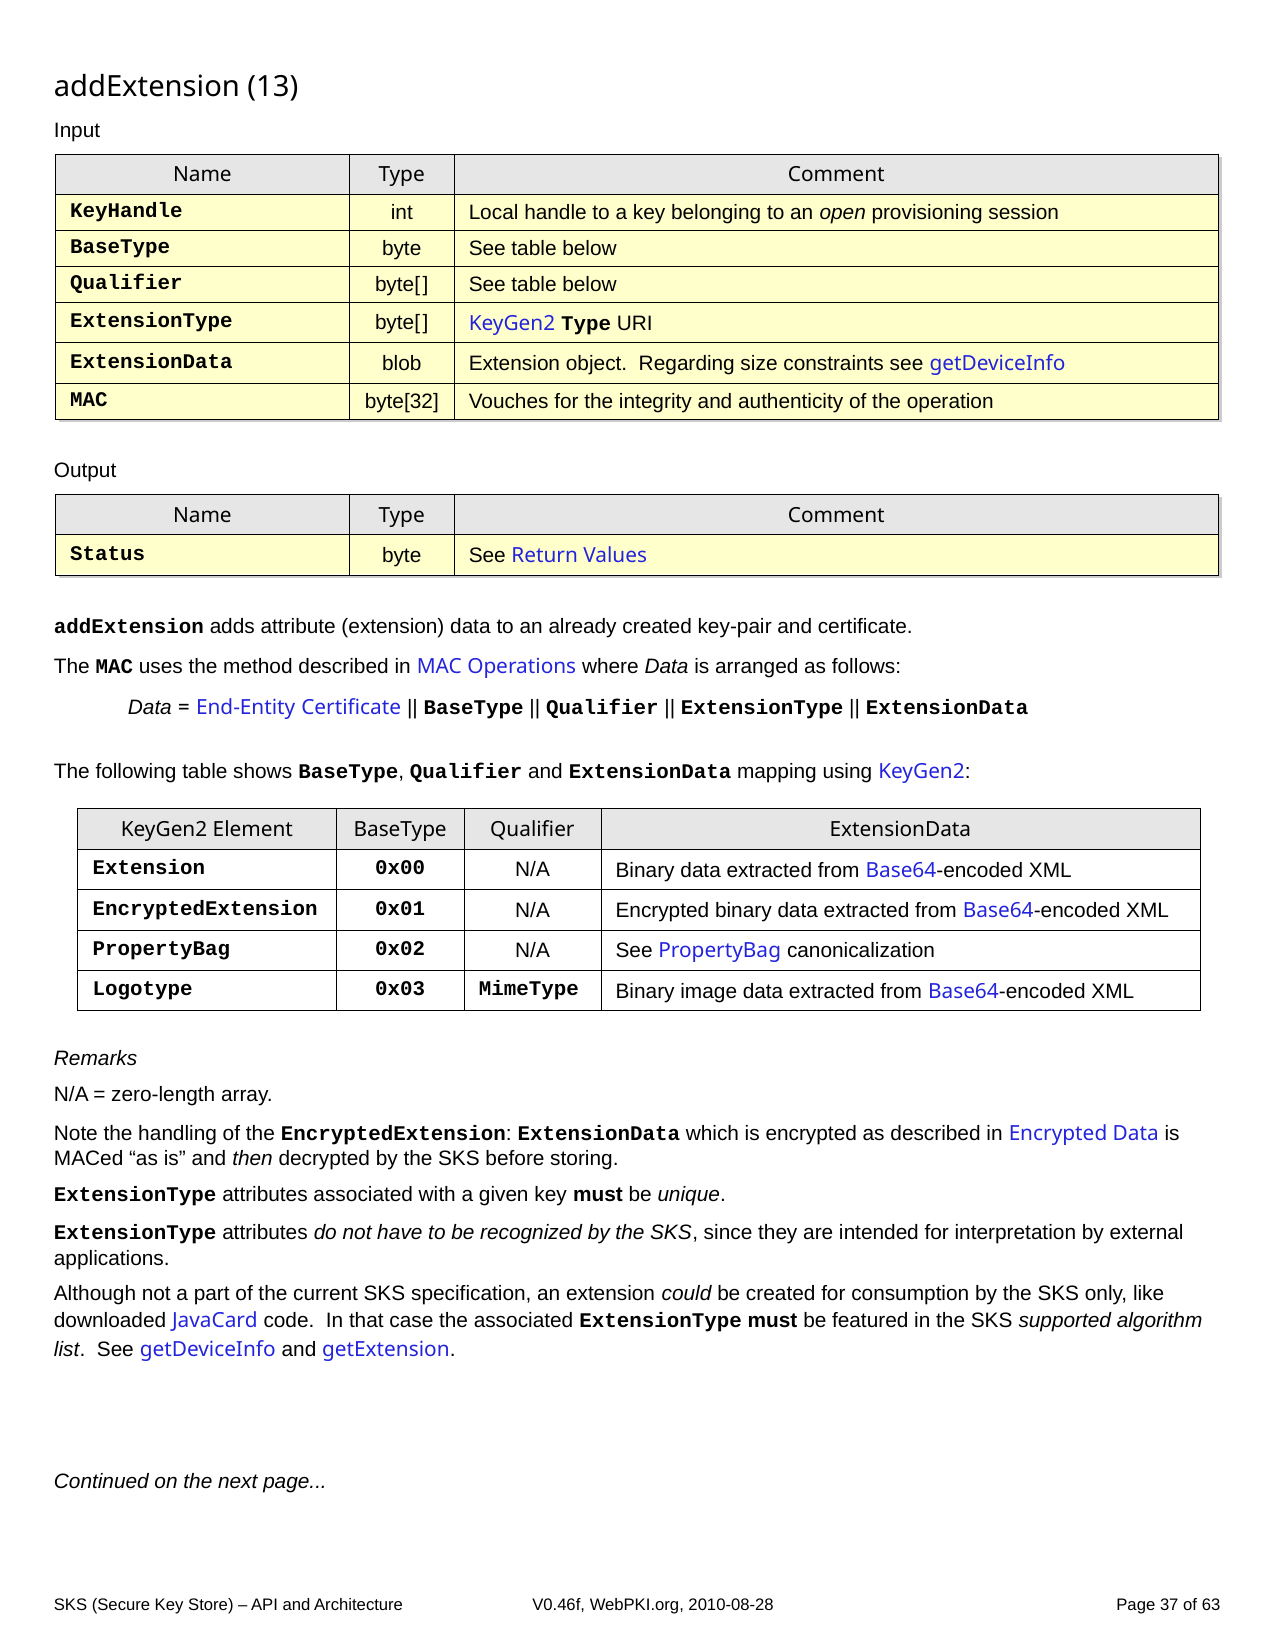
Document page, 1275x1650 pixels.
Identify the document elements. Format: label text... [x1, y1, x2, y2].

table_cell ExtensionData [56, 343, 349, 383]
table_cell Status [56, 535, 349, 574]
table_cell Qualifier [56, 267, 349, 302]
table_cell 0x00 [337, 850, 464, 889]
table_cell 0x03 [337, 971, 464, 1010]
text Data = End-Entity Certificate || BaseType || Qualifier || ExtensionType || ExtensionData [54, 692, 1221, 720]
table_header Comment [455, 155, 1218, 194]
text N/A = zero-length array. [54, 1082, 1221, 1106]
table_header Comment [455, 495, 1218, 534]
text Input [54, 118, 1221, 142]
table_cell Local handle to a key belonging to an open provisioning session [455, 195, 1218, 230]
table_cell MAC [56, 384, 349, 419]
table_cell ExtensionType [56, 303, 349, 342]
table_header Qualifier [465, 809, 601, 849]
table_cell Logotype [78, 971, 336, 1010]
table_cell Vouches for the integrity and authenticity of the operation [455, 384, 1218, 419]
text Continued on the next page... [54, 1469, 1221, 1493]
table_cell byte⁮[32] [350, 384, 454, 419]
table_cell Encrypted binary data extracted from Base64-encoded XML [602, 890, 1200, 929]
table_header KeyGen2 Element [78, 809, 336, 849]
text Output [54, 458, 1221, 482]
table_cell N/A [465, 850, 601, 889]
text Although not a part of the current SKS specification, an extension could be created for consumption by the SKS only, like downloaded JavaCard code. In that case the associated ExtensionType must be featured in the SKS supported algorithm list. See getDeviceInfo and getExtension. [54, 1281, 1221, 1362]
table_cell blob [350, 343, 454, 383]
table_cell KeyGen2 Type URI [455, 303, 1218, 342]
table_cell int [350, 195, 454, 230]
text The MAC uses the method described in MAC Operations where Data is arranged as follows: [54, 652, 1221, 680]
table_cell 0x02 [337, 931, 464, 970]
table_cell byte⁮[ ] [350, 303, 454, 342]
table_cell byte [350, 231, 454, 266]
table_header Type [350, 495, 454, 534]
table_cell KeyHandle [56, 195, 349, 230]
table_header BaseType [337, 809, 464, 849]
table_cell N/A [465, 931, 601, 970]
table_cell BaseType [56, 231, 349, 266]
table_header Name [56, 155, 349, 194]
table_cell PropertyBag [78, 931, 336, 970]
table_cell Extension object. Regarding size constraints see getDeviceInfo [455, 343, 1218, 383]
table_cell Extension [78, 850, 336, 889]
text addExtension adds attribute (extension) data to an already created key-pair and certificate. [54, 614, 1221, 640]
table_cell See Return Values [455, 535, 1218, 574]
text ExtensionType attributes associated with a given key must be unique. [54, 1182, 1221, 1208]
text Note the handling of the EncryptedExtension: ExtensionData which is encrypted as described in Encrypted Data is MACed “as is” and then decrypted by the SKS before storing. [54, 1118, 1221, 1170]
table_header Name [56, 495, 349, 534]
table_cell 0x01 [337, 890, 464, 929]
text ExtensionType attributes do not have to be recognized by the SKS, since they are intended for interpretation by external applications. [54, 1219, 1221, 1269]
table_cell See table below [455, 267, 1218, 302]
text The following table shows BaseType, Qualifier and ExtensionData mapping using KeyGen2: [54, 732, 1221, 808]
text Remarks [54, 1046, 1221, 1070]
table_header ExtensionData [602, 809, 1200, 849]
table_cell byte⁮[ ] [350, 267, 454, 302]
table_cell See PropertyBag canonicalization [602, 931, 1200, 970]
table_cell MimeType [465, 971, 601, 1010]
table_cell byte [350, 535, 454, 574]
subtitle addExtension (13) [54, 66, 1221, 105]
table_cell Binary image data extracted from Base64-encoded XML [602, 971, 1200, 1010]
table_cell EncryptedExtension [78, 890, 336, 929]
table_cell See table below [455, 231, 1218, 266]
table_cell Binary data extracted from Base64-encoded XML [602, 850, 1200, 889]
table_cell N/A [465, 890, 601, 929]
table_header Type [350, 155, 454, 194]
